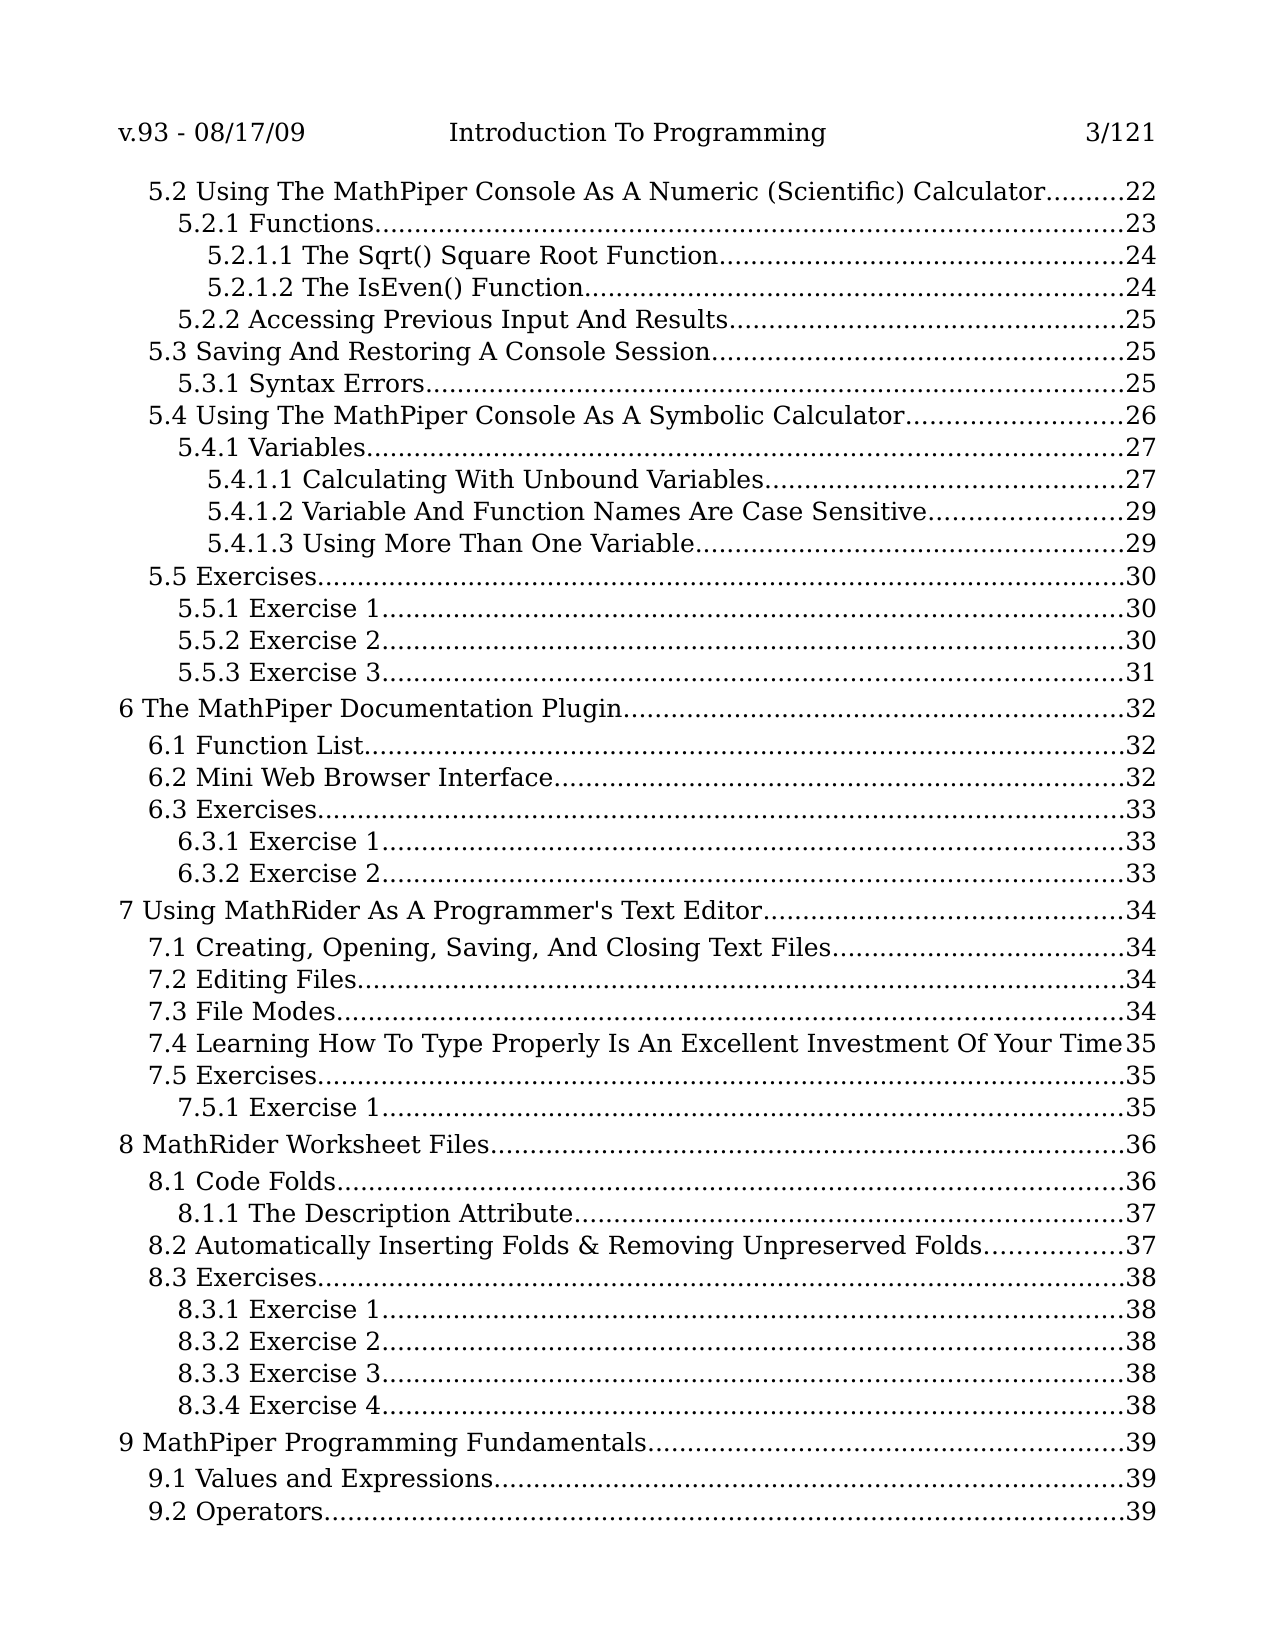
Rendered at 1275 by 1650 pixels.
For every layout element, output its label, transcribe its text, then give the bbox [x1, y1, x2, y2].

text 7.4 Learning How To Type Properly Is An Excellent Investment Of Your Time 35 [148, 1029, 1157, 1058]
text 6.3 Exercises 33 [148, 796, 1157, 825]
text 7.1 Creating, Opening, Saving, And Closing Text Files 34 [148, 933, 1157, 962]
text 5.3 Saving And Restoring A Console Session 25 [148, 337, 1157, 366]
text 5.2.1 Functions 23 [177, 209, 1157, 238]
text 8.3 Exercises 38 [148, 1263, 1157, 1292]
text 7.3 File Modes 34 [148, 997, 1157, 1026]
text 6.2 Mini Web Browser Interface 32 [148, 763, 1157, 793]
text 6.3.1 Exercise 1 33 [177, 828, 1157, 857]
text 5.4.1 Variables 27 [177, 433, 1157, 463]
text 6.1 Function List 32 [148, 731, 1157, 761]
text 9 MathPiper Programming Fundamentals 39 [118, 1428, 1157, 1457]
text 5.4 Using The MathPiper Console As A Symbolic Calculator 26 [148, 401, 1157, 431]
text 8.3.1 Exercise 1 38 [177, 1295, 1157, 1324]
text 6.3.2 Exercise 2 33 [177, 860, 1157, 889]
text 7 Using MathRider As A Programmer's Text Editor 34 [118, 896, 1157, 926]
text 9.1 Values and Expressions 39 [148, 1465, 1157, 1494]
text 7.2 Editing Files 34 [148, 965, 1157, 994]
text 7.5.1 Exercise 1 35 [177, 1093, 1157, 1123]
text 5.5.2 Exercise 2 30 [177, 626, 1157, 655]
text 7.5 Exercises 35 [148, 1061, 1157, 1091]
text 8.3.3 Exercise 3 38 [177, 1359, 1157, 1388]
text 5.4.1.3 Using More Than One Variable 29 [207, 530, 1157, 559]
text 5.2.1.2 The IsEven() Function 24 [207, 273, 1157, 302]
text 8.1.1 The Description Attribute 37 [177, 1199, 1157, 1228]
text 5.2.1.1 The Sqrt() Square Root Function 24 [207, 241, 1157, 270]
text 5.2 Using The MathPiper Console As A Numeric (Scientific) Calculator 22 [148, 177, 1157, 206]
text 8 MathRider Worksheet Files 36 [118, 1130, 1157, 1159]
text 5.5 Exercises 30 [148, 562, 1157, 591]
text 9.2 Operators 39 [148, 1497, 1157, 1526]
text 6 The MathPiper Documentation Plugin 32 [118, 695, 1157, 724]
text 5.2.2 Accessing Previous Input And Results 25 [177, 305, 1157, 334]
text 8.3.4 Exercise 4 38 [177, 1391, 1157, 1421]
text 8.2 Automatically Inserting Folds & Removing Unpreserved Folds 37 [148, 1231, 1157, 1260]
text 5.5.1 Exercise 1 30 [177, 594, 1157, 623]
text 5.4.1.1 Calculating With Unbound Variables 27 [207, 466, 1157, 495]
text 5.4.1.2 Variable And Function Names Are Case Sensitive 29 [207, 498, 1157, 527]
text 8.3.2 Exercise 2 38 [177, 1327, 1157, 1356]
text 5.5.3 Exercise 3 31 [177, 658, 1157, 687]
text 5.3.1 Syntax Errors 25 [177, 369, 1157, 398]
text 8.1 Code Folds 36 [148, 1167, 1157, 1196]
